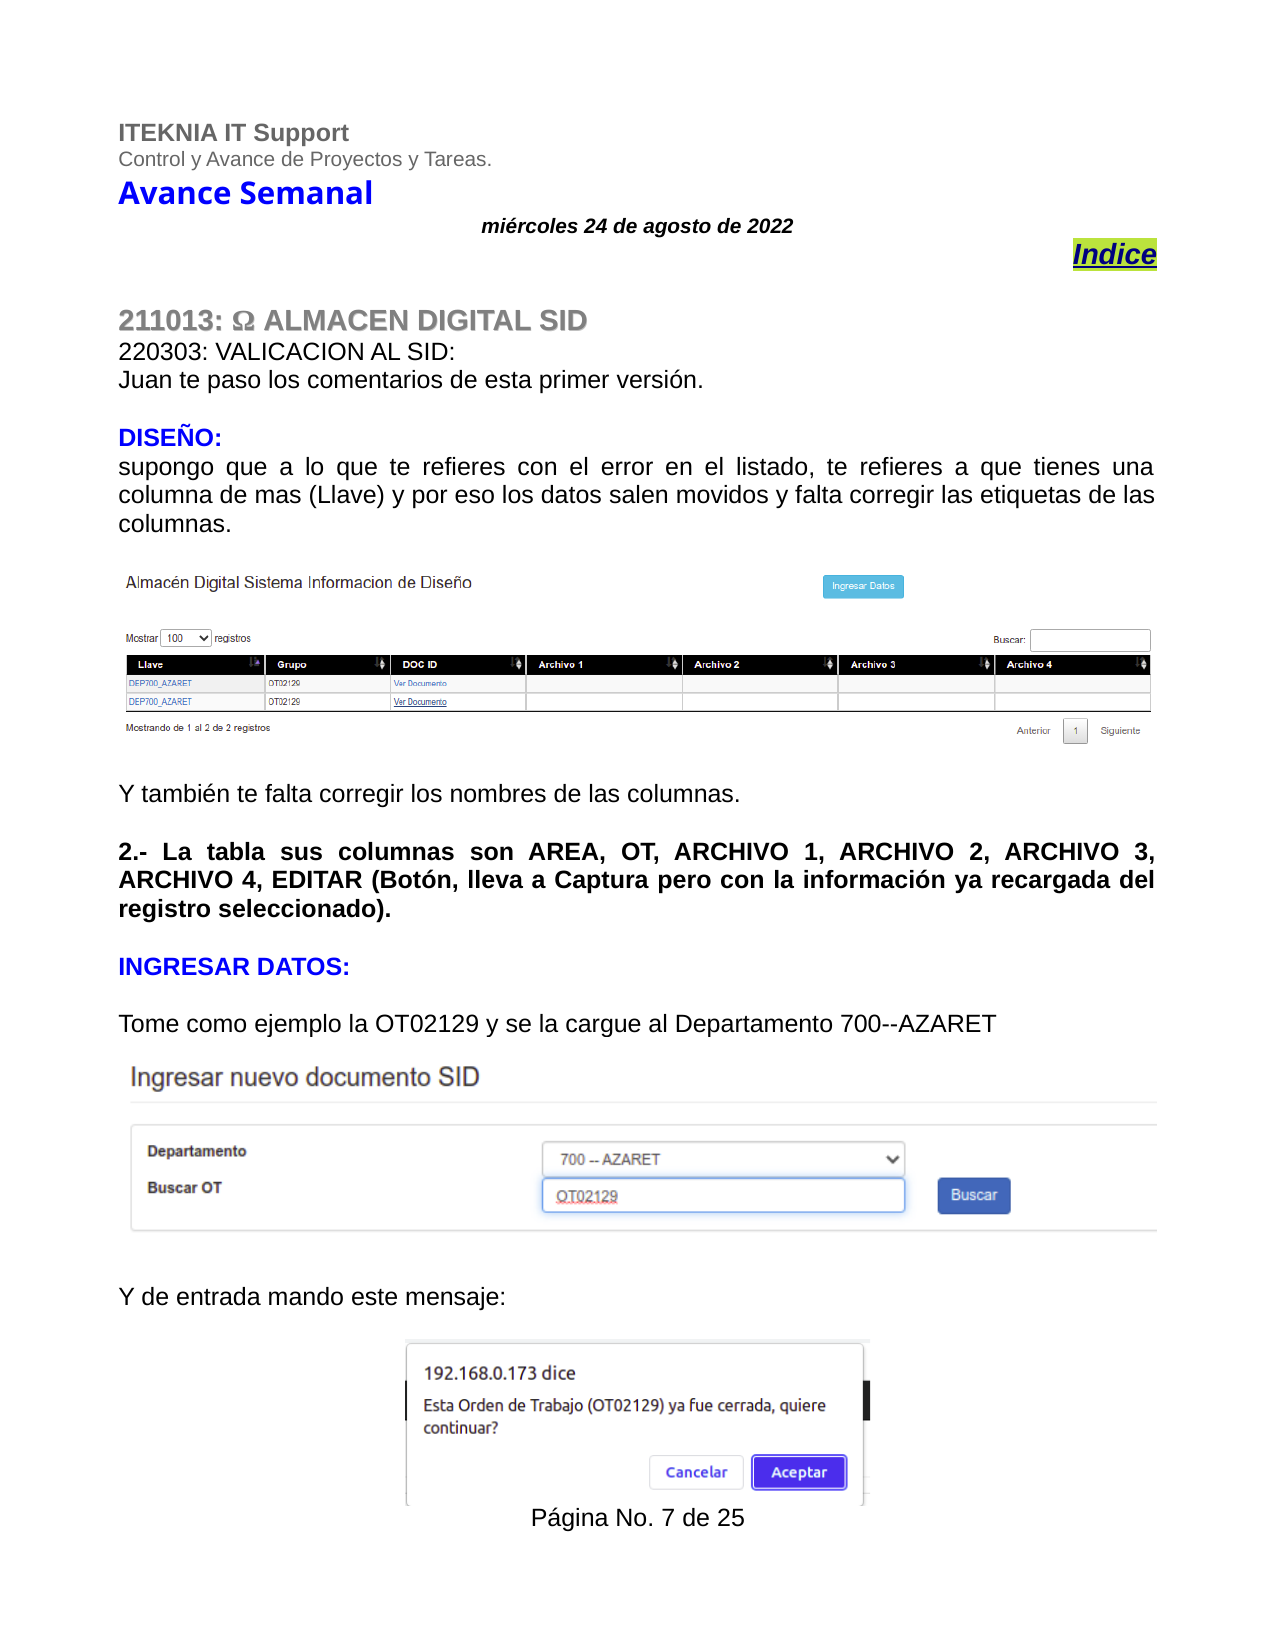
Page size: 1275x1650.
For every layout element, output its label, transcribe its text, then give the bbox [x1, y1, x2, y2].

picture [118, 566, 1157, 751]
text Y también te falta corregir los nombres de las columnas. [118, 779, 1157, 808]
text INGRESAR DATOS: [118, 952, 1157, 980]
text Juan te paso los comentarios de esta primer versión. [118, 365, 1157, 394]
picture [405, 1339, 871, 1506]
text 2.- La tabla sus columnas son AREA, OT, ARCHIVO 1, ARCHIVO 2, ARCHIVO 3, ARCHIVO 4, EDITAR (Botón, lleva a Captura pero con la información ya recargada del registro seleccionado). [118, 837, 1157, 923]
picture [118, 1037, 1157, 1282]
text Tome como ejemplo la OT02129 y se la cargue al Departamento 700--AZARET [118, 1009, 1157, 1037]
subtitle 211013: Ω ALMACEN DIGITAL SID [118, 303, 1157, 337]
text Y de entrada mando este mensaje: [118, 1282, 1157, 1311]
text 220303: VALICACION AL SID: [118, 337, 1157, 365]
text supongo que a lo que te refieres con el error en el listado, te refieres a que tienes una columna de mas (Llave) y por eso los datos salen movidos y falta corregir las etiquetas de las columnas. [118, 452, 1157, 538]
text DISEÑO: [118, 423, 1157, 452]
